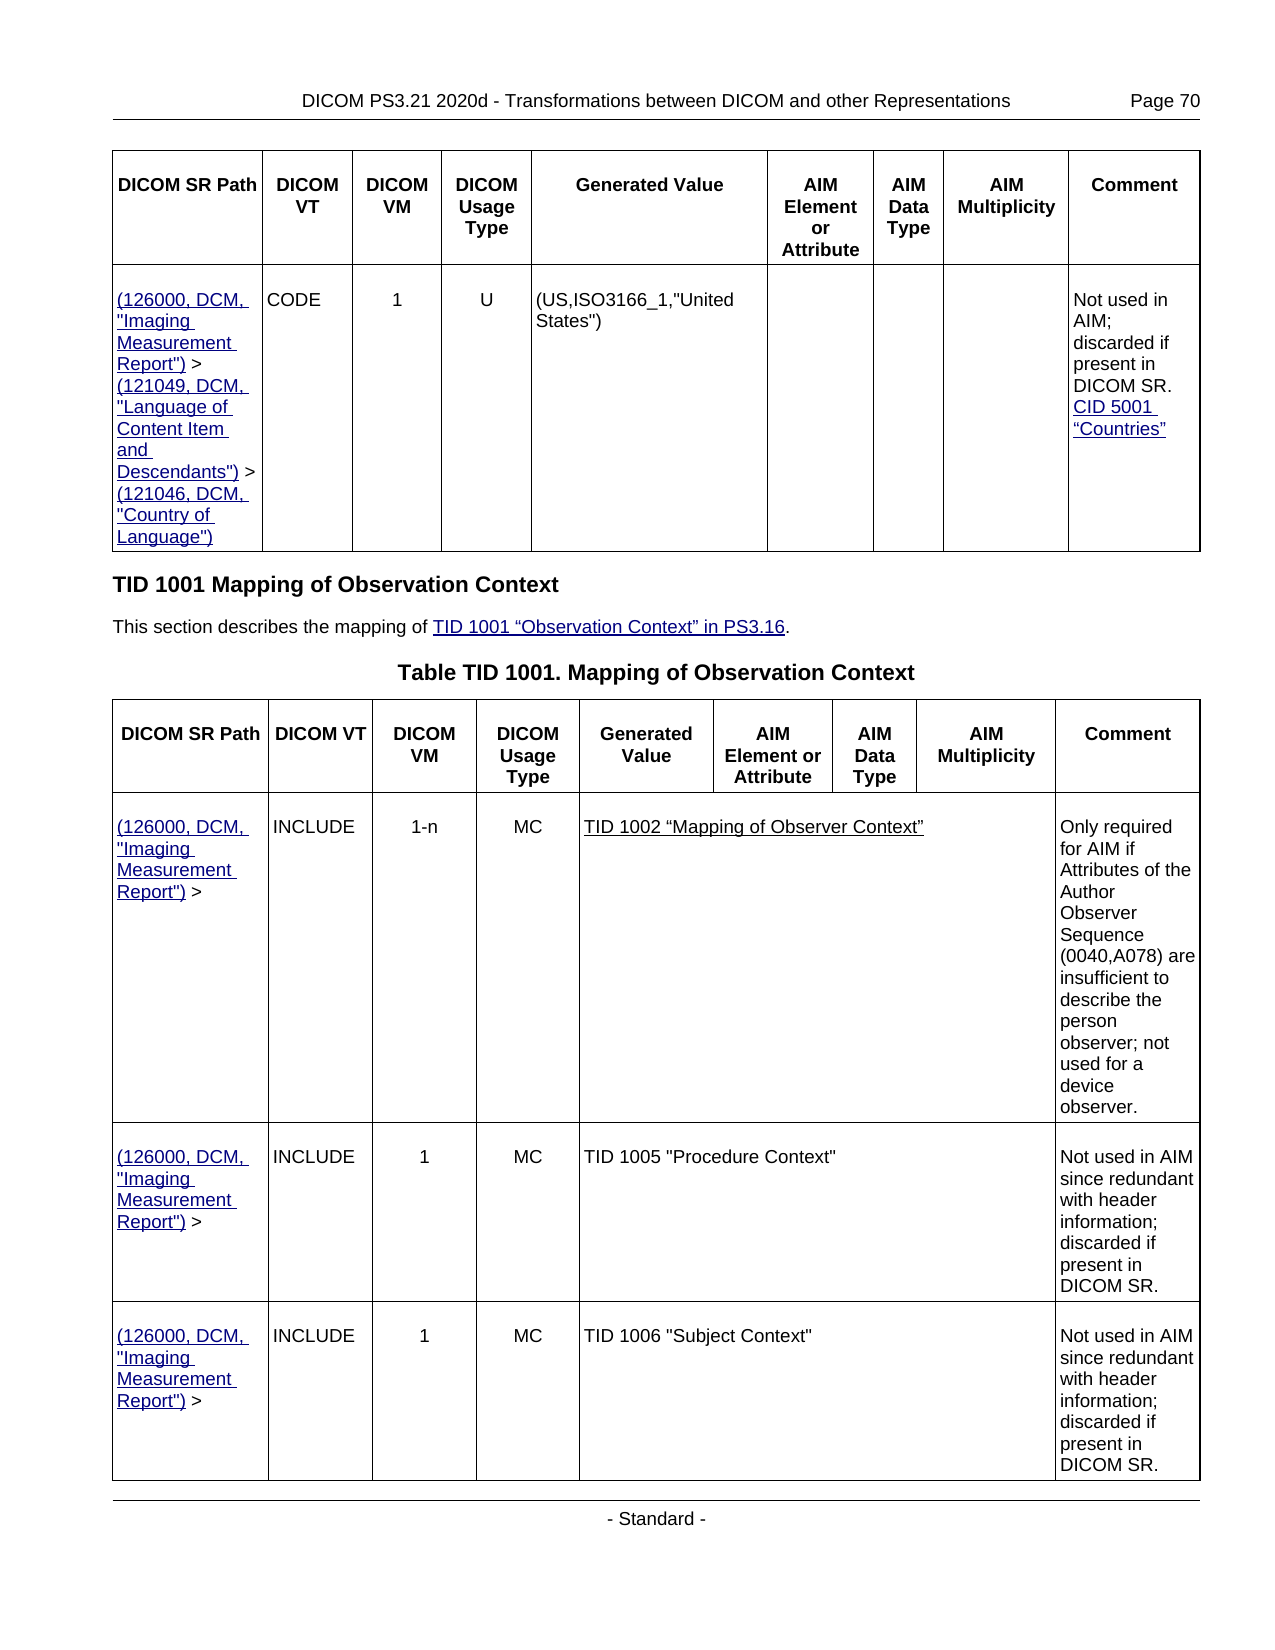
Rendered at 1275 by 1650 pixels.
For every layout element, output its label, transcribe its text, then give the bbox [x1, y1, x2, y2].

table_header DICOM VM [373, 700, 476, 792]
table_cell Not used in AIM; discarded if present in DICOM SR. CID 5001 “Countries” [1069, 265, 1199, 551]
table_header Comment [1069, 151, 1199, 264]
table_cell INCLUDE [269, 1123, 372, 1301]
table_header AIM Multiplicity [917, 700, 1055, 792]
table_cell (126000, DCM, "Imaging Measurement Report") > [113, 1123, 268, 1301]
table_cell 1 [373, 1123, 476, 1301]
table_header DICOM Usage Type [442, 151, 531, 264]
table_cell TID 1002 “Mapping of Observer Context” [580, 793, 1055, 1122]
table_cell U [442, 265, 531, 551]
table_cell MC [477, 1123, 579, 1301]
table_header AIM Element or Attribute [714, 700, 832, 792]
table_cell CODE [263, 265, 352, 551]
table_header AIM Data Type [874, 151, 943, 264]
table_cell MC [477, 1302, 579, 1480]
table_cell (126000, DCM, "Imaging Measurement Report") > (121049, DCM, "Language of Content Item and Descendants") > (121046, DCM, "Country of Language") [113, 265, 262, 551]
table_cell TID 1006 "Subject Context" [580, 1302, 1055, 1480]
table_header DICOM SR Path [113, 700, 268, 792]
table_cell 1 [353, 265, 441, 551]
table_header DICOM VM [353, 151, 441, 264]
table_cell (126000, DCM, "Imaging Measurement Report") > [113, 1302, 268, 1480]
text This section describes the mapping of TID 1001 “Observation Context” in PS3.16. [112, 616, 1200, 637]
text Table TID 1001. Mapping of Observation Context [112, 660, 1200, 686]
table_header DICOM SR Path [113, 151, 262, 264]
table_header DICOM VT [269, 700, 372, 792]
table_cell 1 [373, 1302, 476, 1480]
table_cell (US,ISO3166_1,"United States") [532, 265, 767, 551]
table_header AIM Data Type [833, 700, 916, 792]
table_header DICOM Usage Type [477, 700, 579, 792]
text TID 1001 Mapping of Observation Context [112, 571, 1200, 597]
table_cell INCLUDE [269, 793, 372, 1122]
table_cell TID 1005 "Procedure Context" [580, 1123, 1055, 1301]
table_cell [944, 265, 1068, 551]
table_cell 1-n [373, 793, 476, 1122]
table_header DICOM VT [263, 151, 352, 264]
table_cell Only required for AIM if Attributes of the Author Observer Sequence (0040,A078) are insufficient to describe the person observer; not used for a device observer. [1056, 793, 1199, 1122]
table_cell MC [477, 793, 579, 1122]
table_header AIM Multiplicity [944, 151, 1068, 264]
table_cell [874, 265, 943, 551]
table_cell Not used in AIM since redundant with header information; discarded if present in DICOM SR. [1056, 1123, 1199, 1301]
table_header Comment [1056, 700, 1199, 792]
table_header AIM Element or Attribute [768, 151, 873, 264]
table_cell [768, 265, 873, 551]
table_cell (126000, DCM, "Imaging Measurement Report") > [113, 793, 268, 1122]
table_cell INCLUDE [269, 1302, 372, 1480]
table_header Generated Value [532, 151, 767, 264]
table_header Generated Value [580, 700, 713, 792]
table_cell Not used in AIM since redundant with header information; discarded if present in DICOM SR. [1056, 1302, 1199, 1480]
